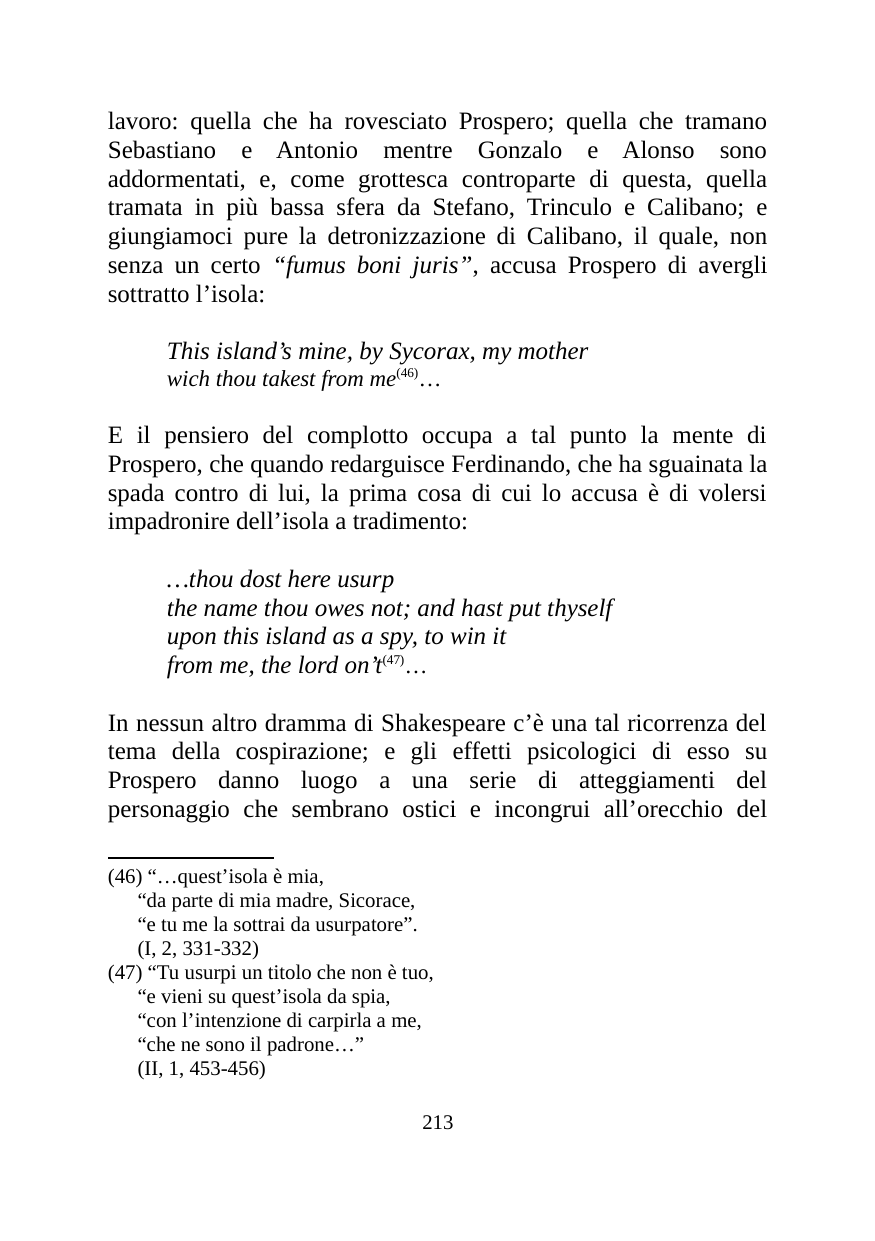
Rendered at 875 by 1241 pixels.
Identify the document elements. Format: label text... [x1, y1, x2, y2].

text lavoro: quella che ha rovesciato Prospero; quella che tramano Sebastiano e Antonio mentre Gonzalo e Alonso sono addormentati, e, come grottesca controparte di questa, quella tramata in più bassa sfera da Stefano, Trinculo e Calibano; e giungiamoci pure la detronizzazione di Calibano, il quale, non senza un certo “fumus boni juris”, accusa Prospero di avergli sottratto l’isola: [108, 106, 768, 307]
text This island’s mine, by Sycorax, my mother [167, 336, 768, 365]
text from me, the lord on’t… [167, 650, 768, 679]
text …thou dost here usurp [167, 564, 768, 593]
text “che ne sono il padrone…” [137, 1032, 768, 1056]
text upon this island as a spy, to win it [167, 621, 768, 650]
text “…quest’isola è mia, [108, 864, 768, 888]
text (I, 2, 331-332) [137, 936, 768, 960]
text (II, 1, 453-456) [137, 1056, 768, 1080]
text “Tu usurpi un titolo che non è tuo, [108, 960, 768, 984]
text “e tu me la sottrai da usurpatore”. [137, 912, 768, 936]
text wich thou takest from me… [167, 365, 768, 391]
text “e vieni su quest’isola da spia, [137, 984, 768, 1008]
text “da parte di mia madre, Sicorace, [137, 888, 768, 912]
text the name thou owes not; and hast put thyself [167, 593, 768, 621]
text In nessun altro dramma di Shakespeare c’è una tal ricorrenza del tema della cospirazione; e gli effetti psicologici di esso su Prospero danno luogo a una serie di atteggiamenti del personaggio che sembrano ostici e incongrui all’orecchio del [108, 708, 768, 823]
text E il pensiero del complotto occupa a tal punto la mente di Prospero, che quando redarguisce Ferdinando, che ha sguainata la spada contro di lui, la prima cosa di cui lo accusa è di volersi impadronire dell’isola a tradimento: [108, 420, 768, 535]
text “con l’intenzione di carpirla a me, [137, 1008, 768, 1032]
